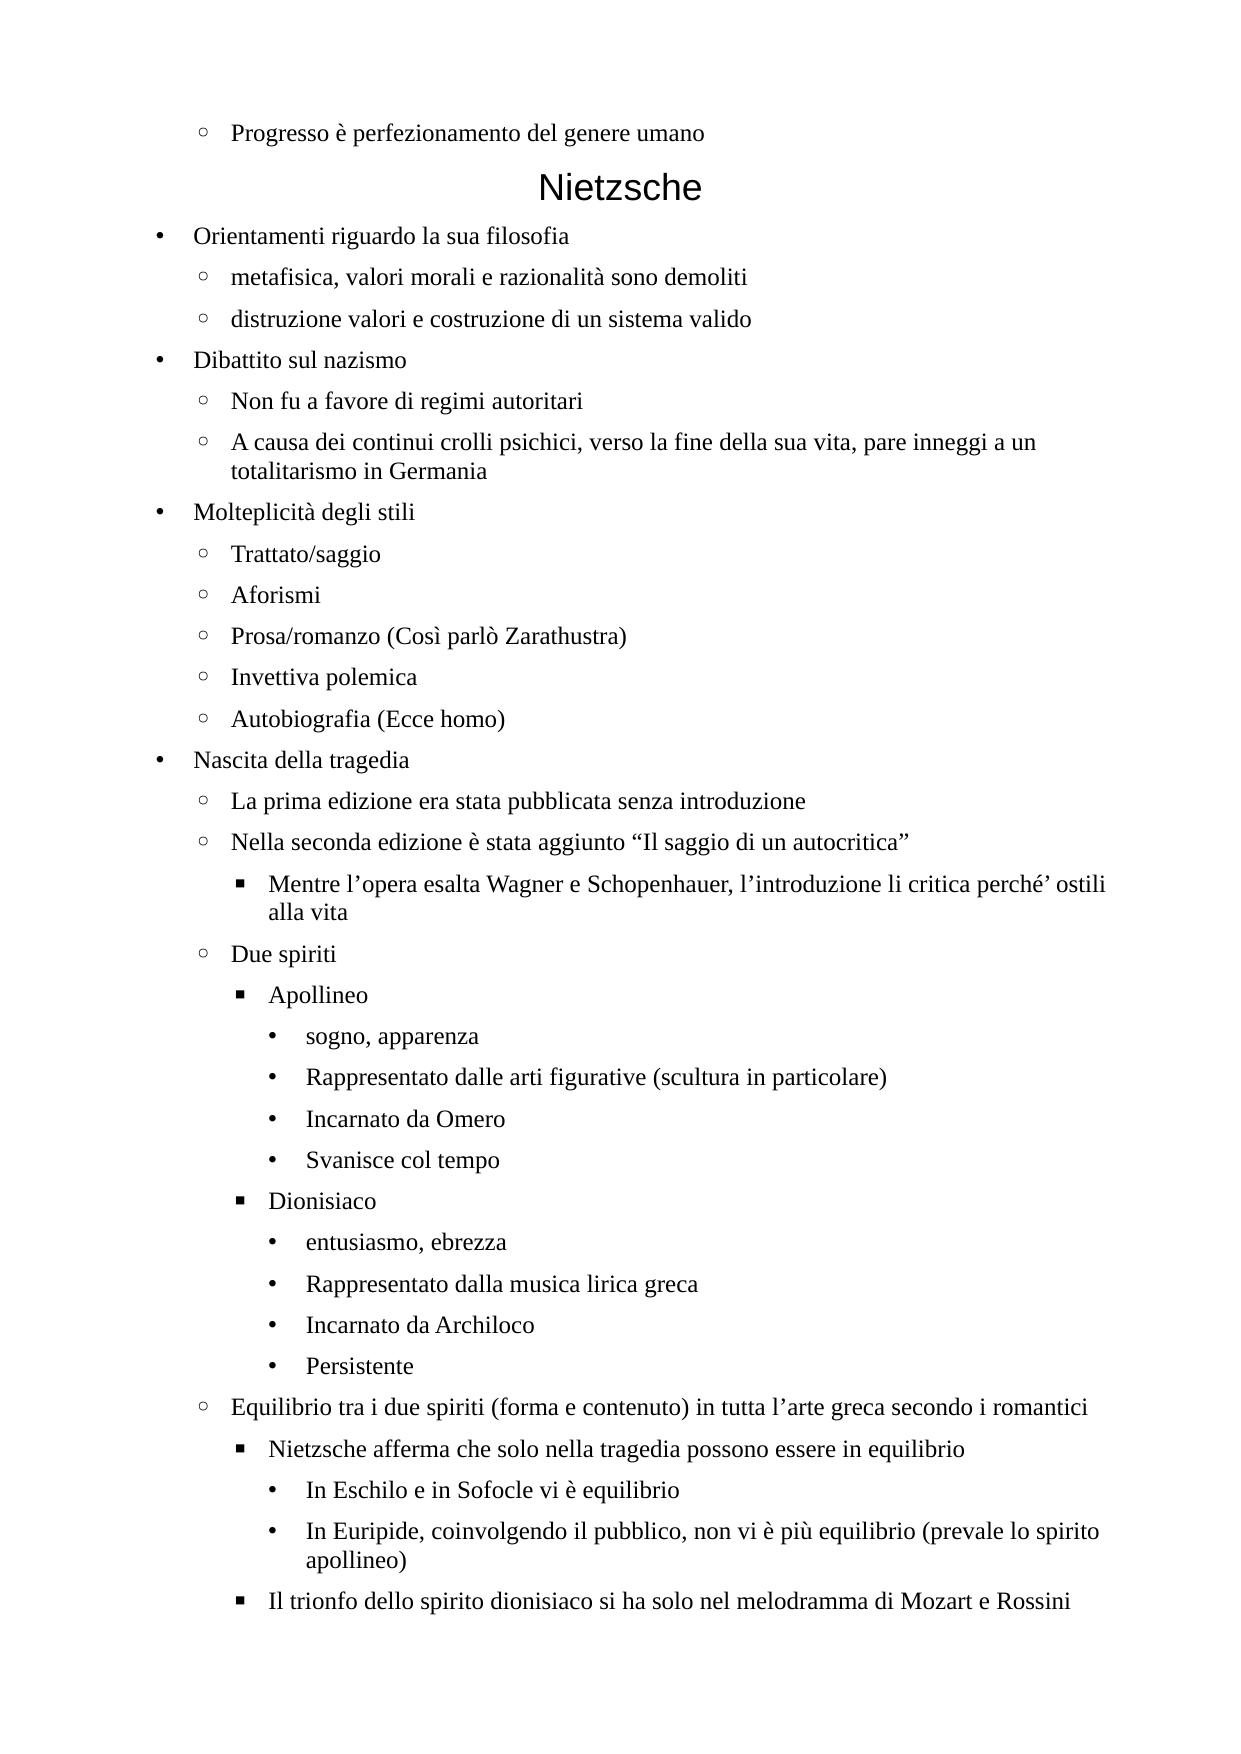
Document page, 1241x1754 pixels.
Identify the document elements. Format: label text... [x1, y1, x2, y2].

list Rappresentato dalle arti figurative (scultura in particolare) [268, 1062, 1122, 1091]
list Incarnato da Omero [268, 1104, 1122, 1132]
list Dionisiaco [231, 1186, 1122, 1215]
list Il trionfo dello spirito dionisiaco si ha solo nel melodramma di Mozart e Rossini [231, 1586, 1122, 1615]
list Autobiografia (Ecce homo) [193, 704, 1122, 732]
list Nascita della tragedia [156, 745, 1122, 774]
list Incarnato da Archiloco [268, 1310, 1122, 1339]
list Non fu a favore di regimi autoritari [193, 386, 1122, 415]
list In Euripide, coinvolgendo il pubblico, non vi è più equilibrio (prevale lo spirito apollineo) [268, 1516, 1122, 1574]
list metafisica, valori morali e razionalità sono demoliti [193, 262, 1122, 291]
list Orientamenti riguardo la sua filosofia [156, 221, 1122, 250]
list Rappresentato dalla musica lirica greca [268, 1269, 1122, 1297]
list Invettiva polemica [193, 662, 1122, 691]
list Equilibrio tra i due spiriti (forma e contenuto) in tutta l’arte greca secondo i romantici [193, 1392, 1122, 1421]
list Nella seconda edizione è stata aggiunto “Il saggio di un autocritica” [193, 827, 1122, 856]
list Molteplicità degli stili [156, 497, 1122, 526]
list Progresso è perfezionamento del genere umano [193, 118, 1122, 147]
list Nietzsche afferma che solo nella tragedia possono essere in equilibrio [231, 1434, 1122, 1462]
list A causa dei continui crolli psichici, verso la fine della sua vita, pare inneggi a un totalitarismo in Germania [193, 427, 1122, 485]
list Apollineo [231, 980, 1122, 1009]
list sogno, apparenza [268, 1021, 1122, 1050]
list La prima edizione era stata pubblicata senza introduzione [193, 786, 1122, 815]
list Due spiriti [193, 939, 1122, 967]
list distruzione valori e costruzione di un sistema valido [193, 304, 1122, 332]
list Svanisce col tempo [268, 1145, 1122, 1174]
list Persistente [268, 1351, 1122, 1380]
list Mentre l’opera esalta Wagner e Schopenhauer, l’introduzione li critica perché’ ostili alla vita [231, 869, 1122, 926]
list Aforismi [193, 580, 1122, 609]
list Trattato/saggio [193, 539, 1122, 567]
subtitle Nietzsche [118, 166, 1122, 209]
list In Eschilo e in Sofocle vi è equilibrio [268, 1475, 1122, 1504]
list entusiasmo, ebrezza [268, 1227, 1122, 1256]
list Dibattito sul nazismo [156, 345, 1122, 374]
list Prosa/romanzo (Così parlò Zarathustra) [193, 621, 1122, 650]
